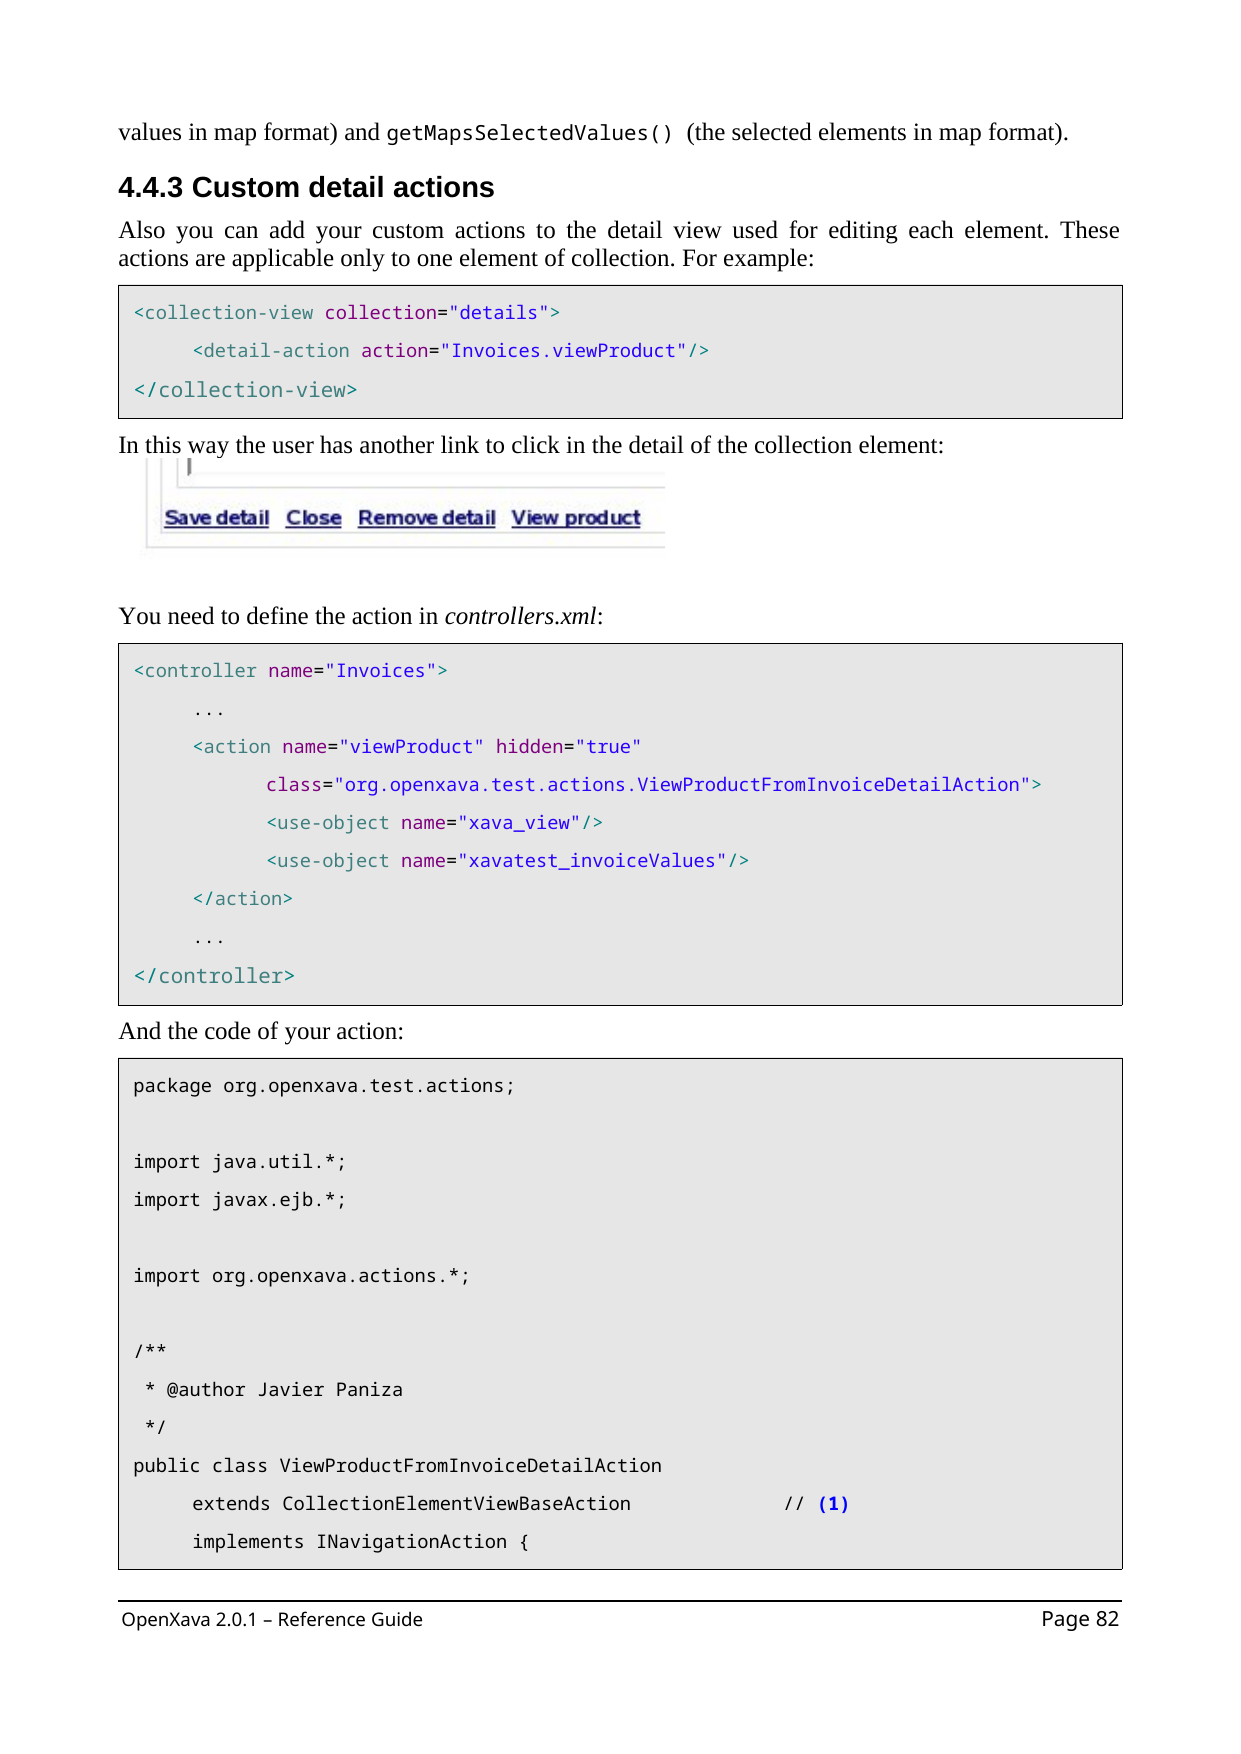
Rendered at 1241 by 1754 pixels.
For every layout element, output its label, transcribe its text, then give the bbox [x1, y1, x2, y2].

text public class ViewProductFromInvoiceDetailAction [119, 1438, 1122, 1476]
text <use-object name="xava_view"/> [119, 795, 1122, 833]
text And the code of your action: [118, 1017, 1122, 1045]
text package org.openxava.test.actions; [119, 1059, 1122, 1096]
text import org.openxava.actions.*; [119, 1248, 1122, 1286]
text import javax.ejb.*; [119, 1172, 1122, 1209]
text /** [119, 1324, 1122, 1362]
text values in map format) and getMapsSelectedValues() (the selected elements in map format). [118, 118, 1122, 146]
text implements INavigationAction { [119, 1514, 1122, 1569]
text In this way the user has another link to click in the detail of the collection element: [118, 431, 1122, 459]
text <controller name="Invoices"> [119, 644, 1122, 681]
picture [139, 458, 666, 563]
text <use-object name="xavatest_invoiceValues"/> [119, 833, 1122, 871]
text You need to define the action in controllers.xml: [118, 602, 1122, 630]
text Also you can add your custom actions to the detail view used for editing each element. These actions are applicable only to one element of collection. For example: [118, 217, 1122, 272]
text * @author Javier Paniza [119, 1362, 1122, 1400]
text extends CollectionElementViewBaseAction // (1) [119, 1476, 1122, 1514]
text </collection-view> [119, 361, 1122, 418]
text ... [119, 681, 1122, 719]
text */ [119, 1400, 1122, 1438]
text import java.util.*; [119, 1133, 1122, 1172]
text </controller> [119, 947, 1122, 1005]
text ... [119, 909, 1122, 947]
text class="org.openxava.test.actions.ViewProductFromInvoiceDetailAction"> [119, 757, 1122, 795]
text </action> [119, 871, 1122, 909]
text <detail-action action="Invoices.viewProduct"/> [119, 322, 1122, 361]
subtitle Custom detail actions [118, 171, 1122, 204]
text <action name="viewProduct" hidden="true" [119, 719, 1122, 757]
text <collection-view collection="details"> [119, 286, 1122, 322]
